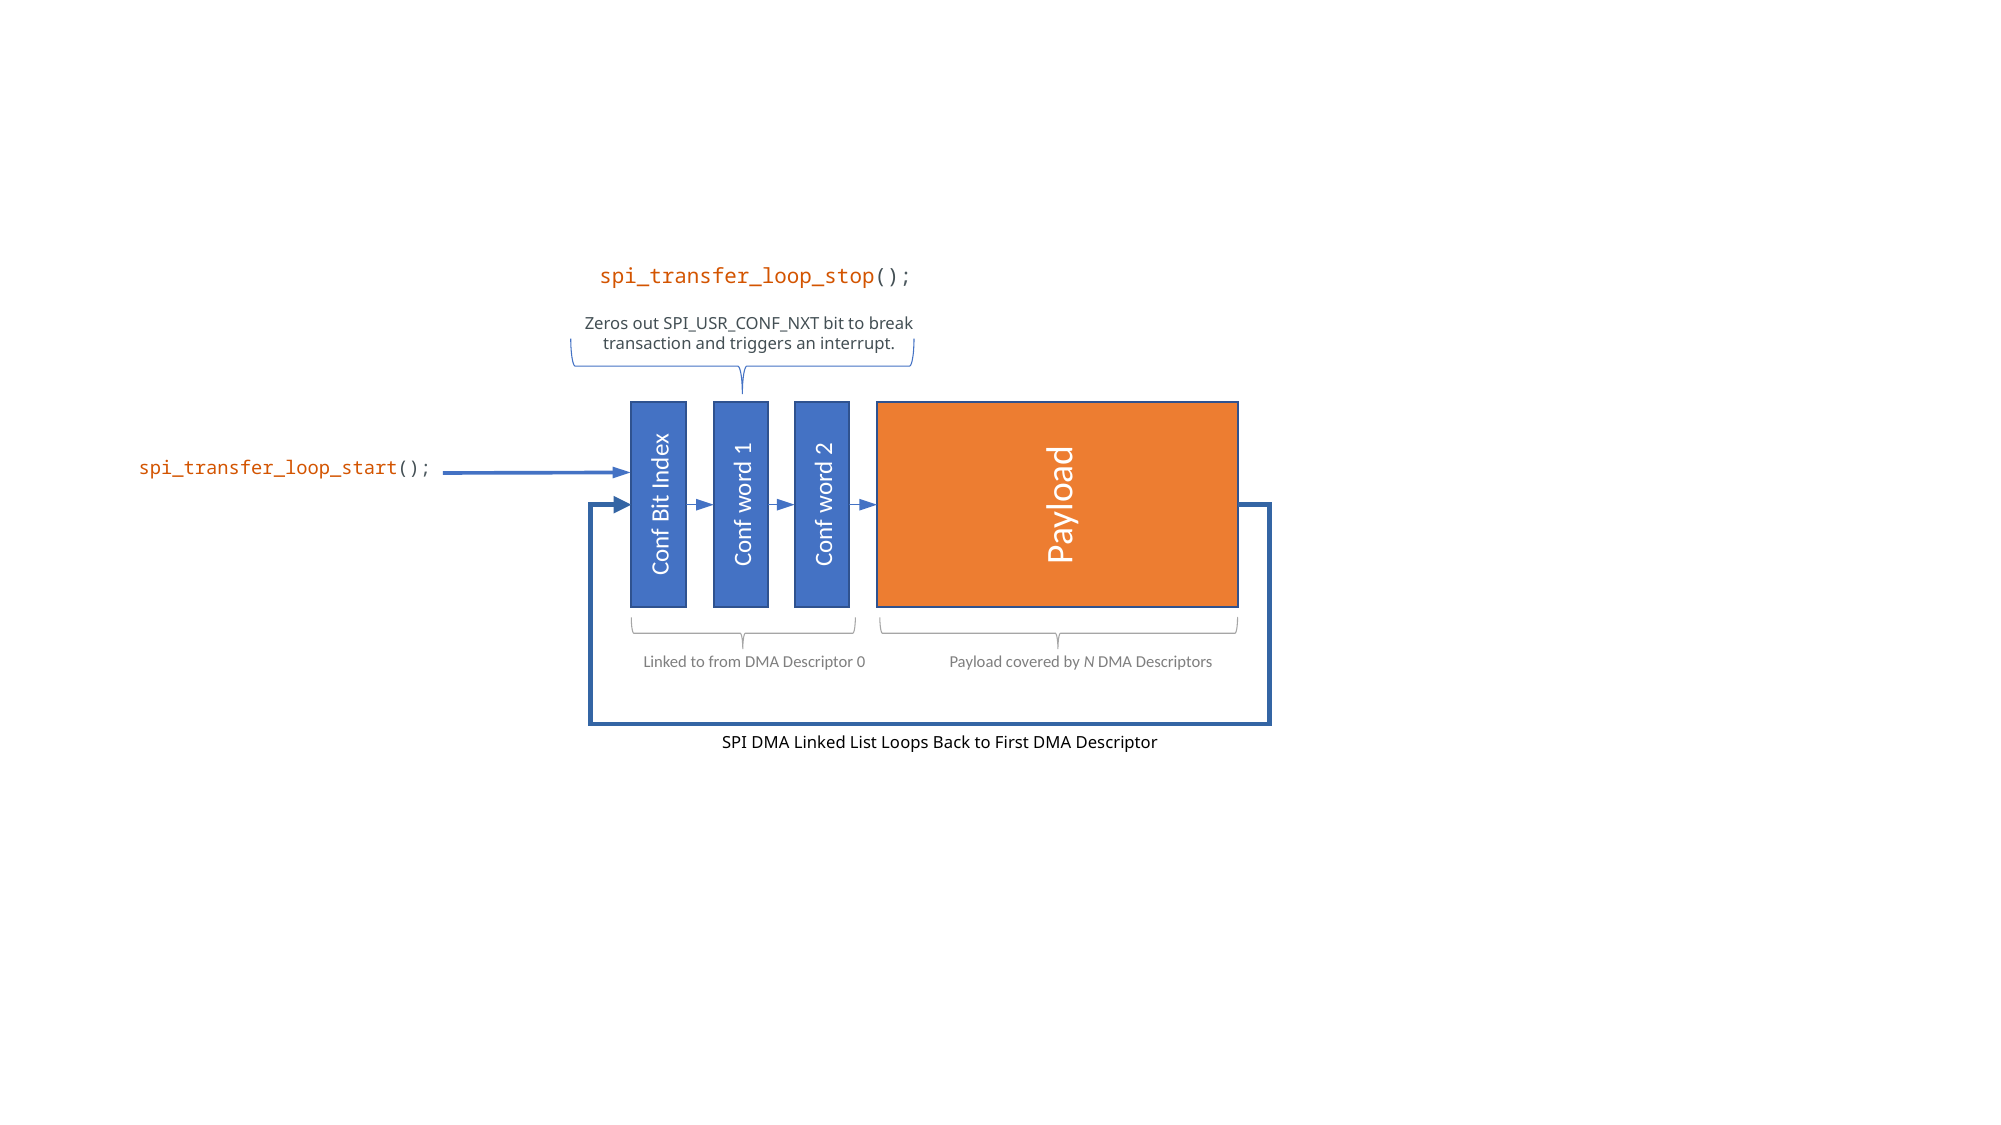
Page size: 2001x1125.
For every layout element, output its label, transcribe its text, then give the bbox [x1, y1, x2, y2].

text_box Payload covered by N DMA Descriptors [934, 643, 1266, 679]
text_box Conf word 1 [714, 402, 768, 607]
text_box spi_transfer_loop_stop(); Zeros out SPI_USR_CONF_NXT bit to break transaction and triggers an interrupt. [554, 255, 944, 361]
text_box Payload [877, 402, 1238, 607]
text_box Conf Bit Index [631, 402, 686, 607]
text_box SPI DMA Linked List Loops Back to First DMA Descriptor [679, 725, 1202, 760]
text_box spi_transfer_loop_start(); [112, 448, 467, 514]
text_box Linked to from DMA Descriptor 0 [628, 643, 917, 679]
text_box Conf word 2 [795, 402, 849, 607]
